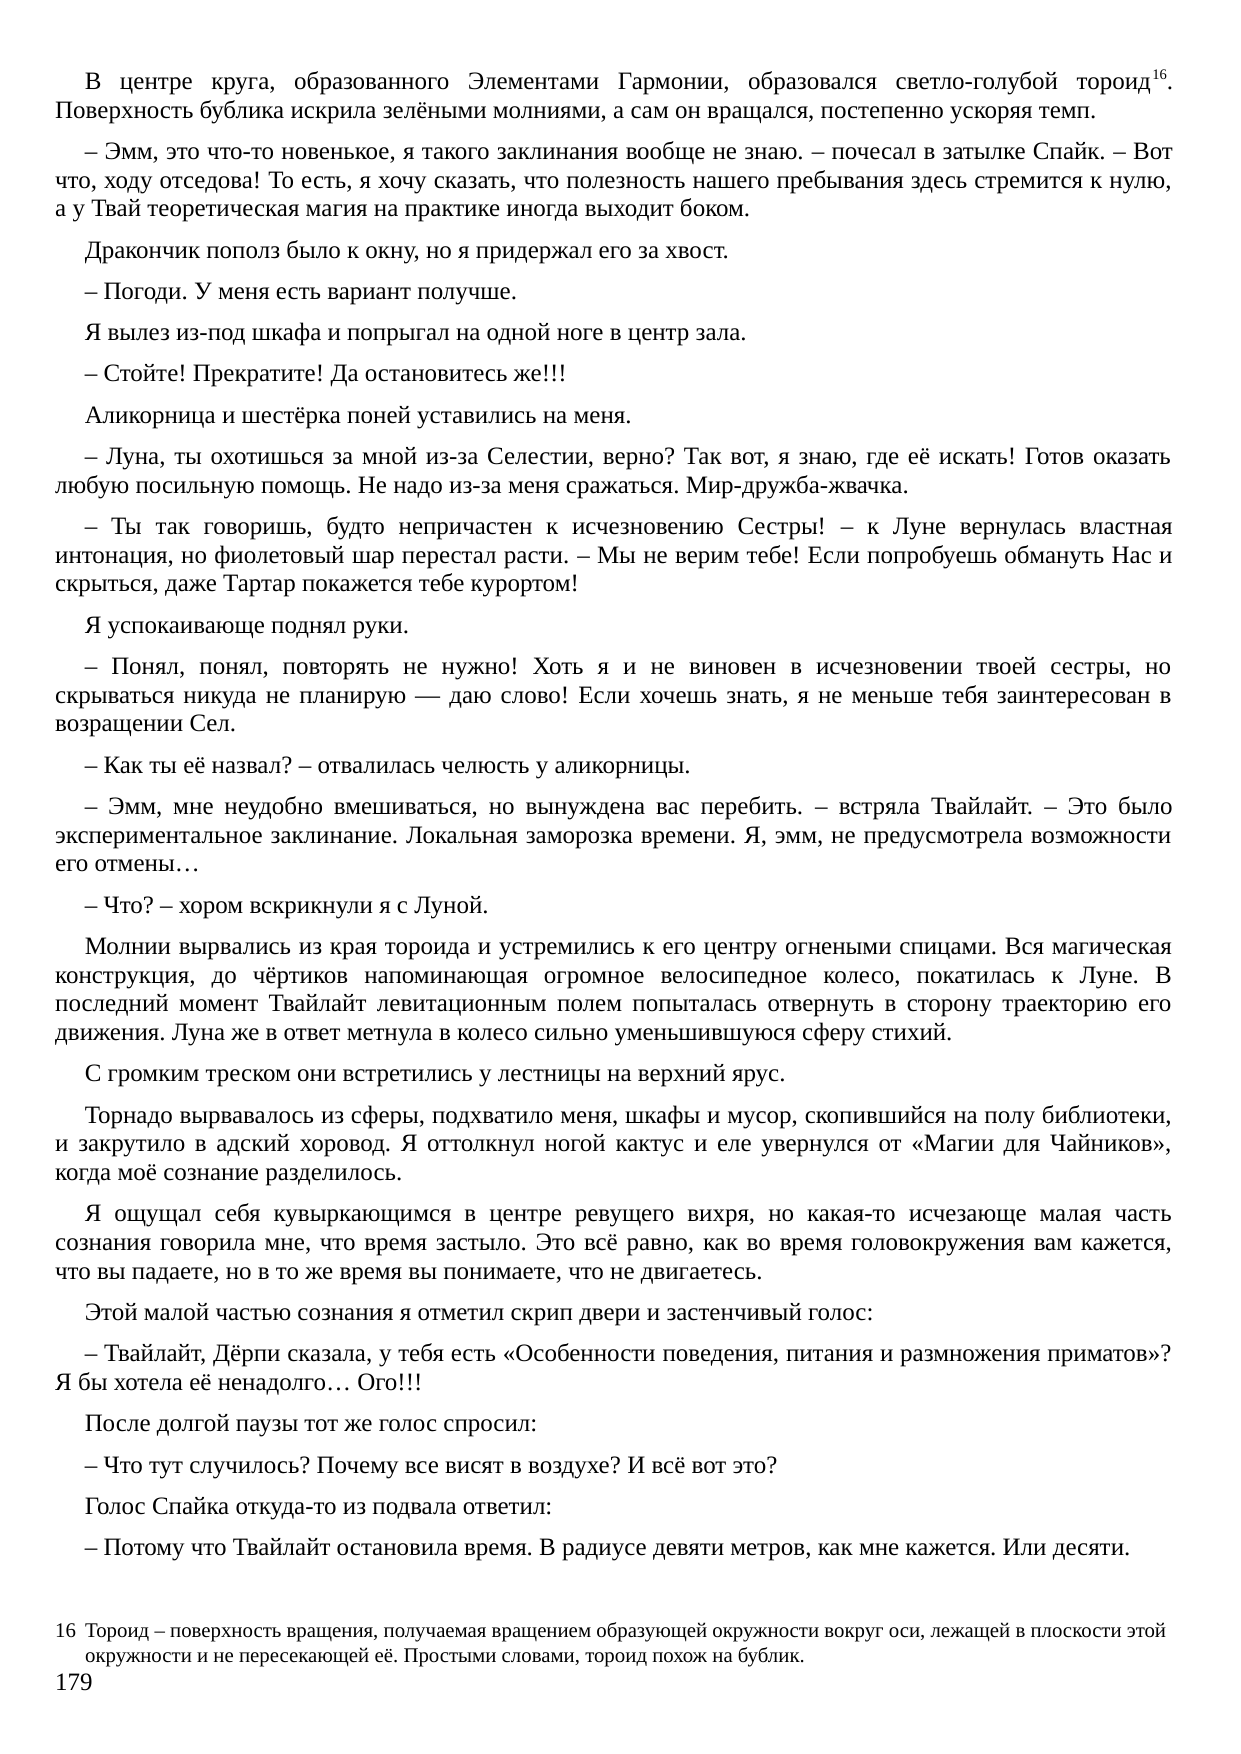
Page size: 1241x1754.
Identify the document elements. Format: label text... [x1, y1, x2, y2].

text – Погоди. У меня есть вариант получше. [55, 276, 1173, 305]
text Этой малой частью сознания я отметил скрип двери и застенчивый голос: [55, 1297, 1173, 1326]
text Торнадо вырвавалось из сферы, подхватило меня, шкафы и мусор, скопившийся на полу библиотеки, и закрутило в адский хоровод. Я оттолкнул ногой кактус и еле увернулся от «Магии для Чайников», когда моё сознание разделилось. [55, 1100, 1173, 1186]
text Я вылез из-под шкафа и попрыгал на одной ноге в центр зала. [55, 317, 1173, 346]
text – Как ты её назвал? – отвалилась челюсть у аликорницы. [55, 750, 1173, 778]
text Тороид – поверхность вращения, получаемая вращением образующей окружности вокруг оси, лежащей в плоскости этой окружности и не пересекающей её. Простыми словами, тороид похож на бублик. [55, 1618, 1173, 1667]
text – Потому что Твайлайт остановила время. В радиусе девяти метров, как мне кажется. Или десяти. [55, 1532, 1173, 1561]
text С громким треском они встретились у лестницы на верхний ярус. [55, 1058, 1173, 1087]
text Дракончик пополз было к окну, но я придержал его за хвост. [55, 235, 1173, 263]
text – Что тут случилось? Почему все висят в воздухе? И всё вот это? [55, 1450, 1173, 1478]
text После долгой паузы тот же голос спросил: [55, 1408, 1173, 1437]
text – Понял, понял, повторять не нужно! Хоть я и не виновен в исчезновении твоей сестры, но скрываться никуда не планирую — даю слово! Если хочешь знать, я не меньше тебя заинтересован в возращении Сел. [55, 651, 1173, 737]
text – Луна, ты охотишься за мной из-за Селестии, верно? Так вот, я знаю, где её искать! Готов оказать любую посильную помощь. Не надо из-за меня сражаться. Мир-дружба-жвачка. [55, 441, 1173, 498]
text – Эмм, это что-то новенькое, я такого заклинания вообще не знаю. – почесал в затылке Спайк. – Вот что, ходу отседова! То есть, я хочу сказать, что полезность нашего пребывания здесь стремится к нулю, а у Твай теоретическая магия на практике иногда выходит боком. [55, 136, 1173, 222]
text – Ты так говоришь, будто непричастен к исчезновению Сестры! – к Луне вернулась властная интонация, но фиолетовый шар перестал расти. – Мы не верим тебе! Если попробуешь обмануть Нас и скрыться, даже Тартар покажется тебе курортом! [55, 511, 1173, 597]
text Я ощущал себя кувыркающимся в центре ревущего вихря, но какая-то исчезающе малая часть сознания говорила мне, что время застыло. Это всё равно, как во время головокружения вам кажется, что вы падаете, но в то же время вы понимаете, что не двигаетесь. [55, 1198, 1173, 1285]
text – Эмм, мне неудобно вмешиваться, но вынуждена вас перебить. – встряла Твайлайт. – Это было экспериментальное заклинание. Локальная заморозка времени. Я, эмм, не предусмотрела возможности его отмены… [55, 791, 1173, 877]
text – Твайлайт, Дёрпи сказала, у тебя есть «Особенности поведения, питания и размножения приматов»? Я бы хотела её ненадолго… Ого!!! [55, 1338, 1173, 1396]
text Я успокаивающе поднял руки. [55, 610, 1173, 638]
text Молнии вырвались из края тороида и устремились к его центру огнеными спицами. Вся магическая конструкция, до чёртиков напоминающая огромное велосипедное колесо, покатилась к Луне. В последний момент Твайлайт левитационным полем попыталась отвернуть в сторону траекторию его движения. Луна же в ответ метнула в колесо сильно уменьшившуюся сферу стихий. [55, 931, 1173, 1046]
text Аликорница и шестёрка поней уставились на меня. [55, 400, 1173, 428]
text Голос Спайка откуда-то из подвала ответил: [55, 1491, 1173, 1520]
text – Что? – хором вскрикнули я с Луной. [55, 890, 1173, 918]
text В центре круга, образованного Элементами Гармонии, образовался светло-голубой тороид. Поверхность бублика искрила зелёными молниями, а сам он вращался, постепенно ускоряя темп. [55, 66, 1173, 123]
text – Стойте! Прекратите! Да остановитесь же!!! [55, 358, 1173, 387]
